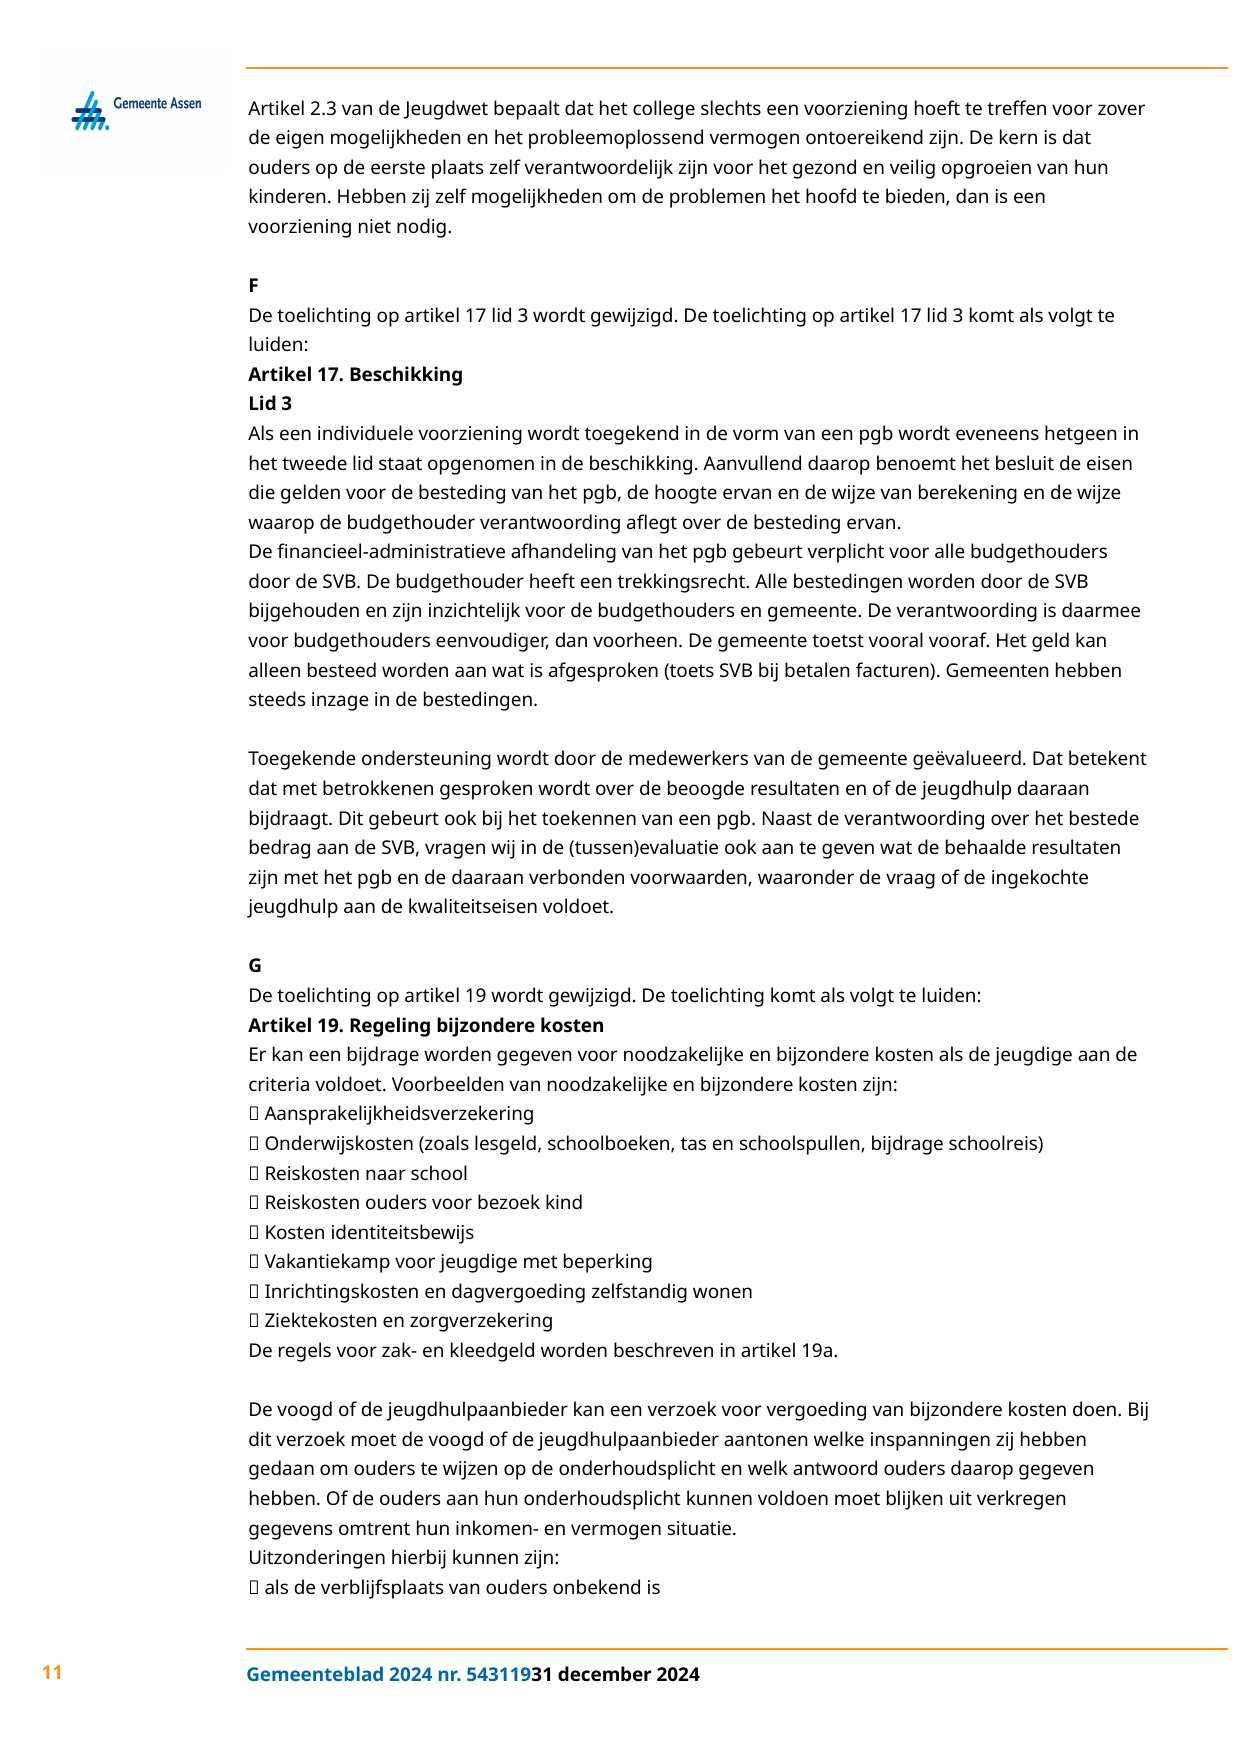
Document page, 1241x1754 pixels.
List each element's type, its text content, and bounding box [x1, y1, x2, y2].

text  Onderwijskosten (zoals lesgeld, schoolboeken, tas en schoolspullen, bijdrage schoolreis) [248, 1130, 1152, 1156]
text Lid 3 [248, 391, 1152, 416]
text F [248, 272, 1152, 298]
text De toelichting op artikel 17 lid 3 wordt gewijzigd. De toelichting op artikel 17 lid 3 komt als volgt te luiden: [248, 302, 1152, 357]
text De regels voor zak- en kleedgeld worden beschreven in artikel 19a. [248, 1337, 1152, 1363]
text Als een individuele voorziening wordt toegekend in de vorm van een pgb wordt eveneens hetgeen in het tweede lid staat opgenomen in de beschikking. Aanvullend daarop benoemt het besluit de eisen die gelden voor de besteding van het pgb, de hoogte ervan en de wijze van berekening en de wijze waarop de budgethouder verantwoording aflegt over de besteding ervan. [248, 420, 1152, 535]
text  Ziektekosten en zorgverzekering [248, 1308, 1152, 1333]
text  Reiskosten naar school [248, 1160, 1152, 1186]
text  Reiskosten ouders voor bezoek kind [248, 1189, 1152, 1215]
picture [41, 47, 231, 172]
text  Kosten identiteitsbewijs [248, 1219, 1152, 1245]
text De toelichting op artikel 19 wordt gewijzigd. De toelichting komt als volgt te luiden: [248, 982, 1152, 1008]
text  Inrichtingskosten en dagvergoeding zelfstandig wonen [248, 1278, 1152, 1304]
text  Aansprakelijkheidsverzekering [248, 1101, 1152, 1126]
text  Vakantiekamp voor jeugdige met beperking [248, 1248, 1152, 1274]
text Er kan een bijdrage worden gegeven voor noodzakelijke en bijzondere kosten als de jeugdige aan de criteria voldoet. Voorbeelden van noodzakelijke en bijzondere kosten zijn: [248, 1041, 1152, 1097]
text Artikel 2.3 van de Jeugdwet bepaalt dat het college slechts een voorziening hoeft te treffen voor zover de eigen mogelijkheden en het probleemoplossend vermogen ontoereikend zijn. De kern is dat ouders op de eerste plaats zelf verantwoordelijk zijn voor het gezond en veilig opgroeien van hun kinderen. Hebben zij zelf mogelijkheden om de problemen het hoofd te bieden, dan is een voorziening niet nodig. [248, 95, 1152, 239]
text De financieel-administratieve afhandeling van het pgb gebeurt verplicht voor alle budgethouders door de SVB. De budgethouder heeft een trekkingsrecht. Alle bestedingen worden door de SVB bijgehouden en zijn inzichtelijk voor de budgethouders en gemeente. De verantwoording is daarmee voor budgethouders eenvoudiger, dan voorheen. De gemeente toetst vooral vooraf. Het geld kan alleen besteed worden aan wat is afgesproken (toets SVB bij betalen facturen). Gemeenten hebben steeds inzage in de bestedingen. [248, 538, 1152, 712]
text Artikel 19. Regeling bijzondere kosten [248, 1012, 1152, 1038]
text G [248, 953, 1152, 978]
text  als de verblijfsplaats van ouders onbekend is [248, 1574, 1152, 1600]
text Uitzonderingen hierbij kunnen zijn: [248, 1544, 1152, 1570]
text Artikel 17. Beschikking [248, 361, 1152, 387]
text De voogd of de jeugdhulpaanbieder kan een verzoek voor vergoeding van bijzondere kosten doen. Bij dit verzoek moet de voogd of de jeugdhulpaanbieder aantonen welke inspanningen zij hebben gedaan om ouders te wijzen op de onderhoudsplicht en welk antwoord ouders daarop gegeven hebben. Of de ouders aan hun onderhoudsplicht kunnen voldoen moet blijken uit verkregen gegevens omtrent hun inkomen- en vermogen situatie. [248, 1396, 1152, 1541]
text Toegekende ondersteuning wordt door de medewerkers van de gemeente geëvalueerd. Dat betekent dat met betrokkenen gesproken wordt over de beoogde resultaten en of de jeugdhulp daaraan bijdraagt. Dit gebeurt ook bij het toekennen van een pgb. Naast de verantwoording over het bestede bedrag aan de SVB, vragen wij in de (tussen)evaluatie ook aan te geven wat de behaalde resultaten zijn met het pgb en de daaraan verbonden voorwaarden, waaronder de vraag of de ingekochte jeugdhulp aan de kwaliteitseisen voldoet. [248, 746, 1152, 919]
